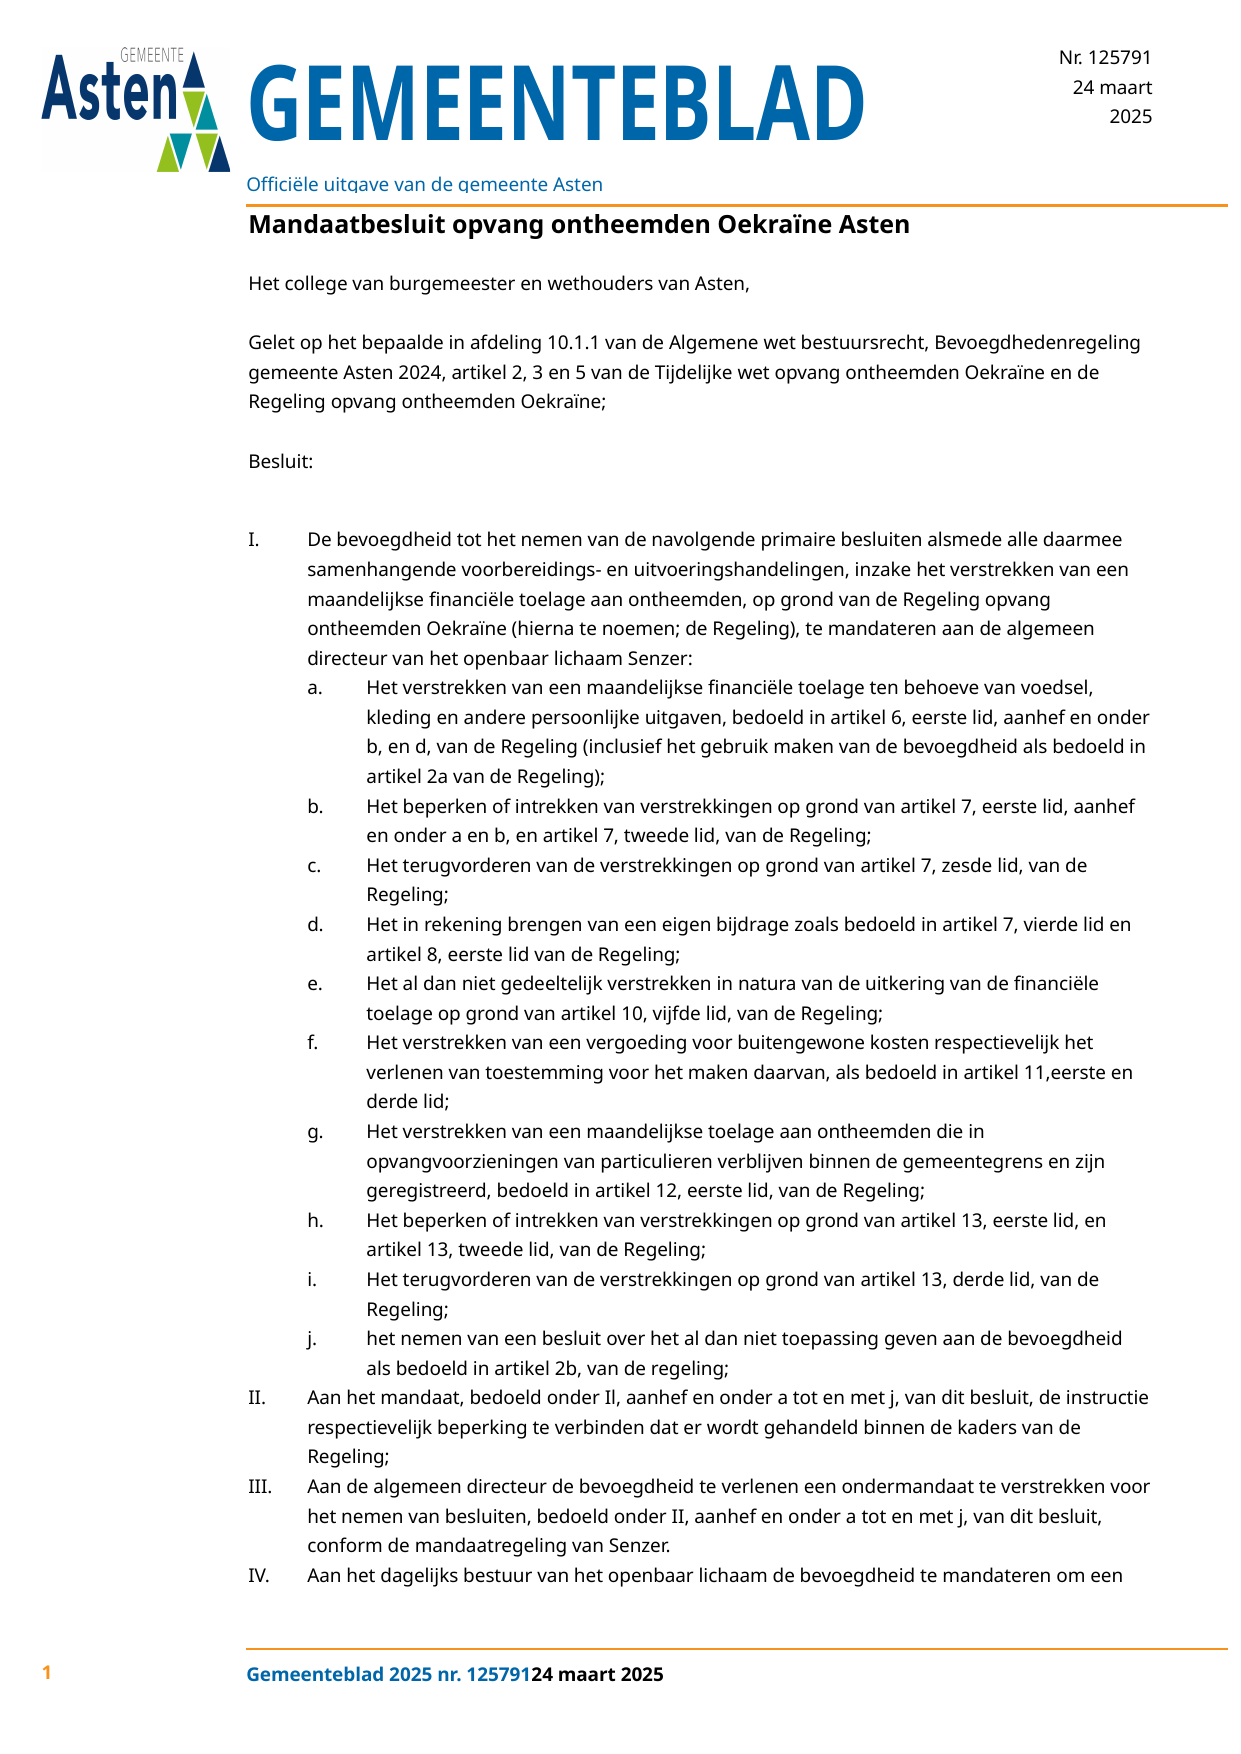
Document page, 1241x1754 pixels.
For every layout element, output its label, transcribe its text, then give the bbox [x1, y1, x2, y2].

list Het in rekening brengen van een eigen bijdrage zoals bedoeld in artikel 7, vierde lid en artikel 8, eerste lid van de Regeling; [307, 911, 1152, 967]
text Het college van burgemeester en wethouders van Asten, [248, 270, 1152, 296]
list Het beperken of intrekken van verstrekkingen op grond van artikel 7, eerste lid, aanhef en onder a en b, en artikel 7, tweede lid, van de Regeling; [307, 793, 1152, 848]
text Gelet op het bepaalde in afdeling 10.1.1 van de Algemene wet bestuursrecht, Bevoegdhedenregeling gemeente Asten 2024, artikel 2, 3 en 5 van de Tijdelijke wet opvang ontheemden Oekraïne en de Regeling opvang ontheemden Oekraïne; [248, 329, 1152, 414]
list Het terugvorderen van de verstrekkingen op grond van artikel 7, zesde lid, van de Regeling; [307, 852, 1152, 907]
list Het verstrekken van een vergoeding voor buitengewone kosten respectievelijk het verlenen van toestemming voor het maken daarvan, als bedoeld in artikel 11,eerste en derde lid; [307, 1029, 1152, 1114]
list Het terugvorderen van de verstrekkingen op grond van artikel 13, derde lid, van de Regeling; [307, 1266, 1152, 1322]
text Besluit: [248, 448, 1152, 473]
list Het beperken of intrekken van verstrekkingen op grond van artikel 13, eerste lid, en artikel 13, tweede lid, van de Regeling; [307, 1207, 1152, 1262]
list Het al dan niet gedeeltelijk verstrekken in natura van de uitkering van de financiële toelage op grond van artikel 10, vijfde lid, van de Regeling; [307, 970, 1152, 1026]
list het nemen van een besluit over het al dan niet toepassing geven aan de bevoegdheid als bedoeld in artikel 2b, van de regeling; [307, 1325, 1152, 1381]
text Mandaatbesluit opvang ontheemden Oekraïne Asten [248, 207, 1152, 241]
list De bevoegdheid tot het nemen van de navolgende primaire besluiten alsmede alle daarmee samenhangende voorbereidings- en uitvoeringshandelingen, inzake het verstrekken van een maandelijkse financiële toelage aan ontheemden, op grond van de Regeling opvang ontheemden Oekraïne (hierna te noemen; de Regeling), te mandateren aan de algemeen directeur van het openbaar lichaam Senzer: [248, 527, 1152, 671]
list Aan de algemeen directeur de bevoegdheid te verlenen een ondermandaat te verstrekken voor het nemen van besluiten, bedoeld onder II, aanhef en onder a tot en met j, van dit besluit, conform de mandaatregeling van Senzer. [248, 1473, 1152, 1558]
list Aan het mandaat, bedoeld onder Il, aanhef en onder a tot en met j, van dit besluit, de instructie respectievelijk beperking te verbinden dat er wordt gehandeld binnen de kaders van de Regeling; [248, 1384, 1152, 1469]
list Het verstrekken van een maandelijkse financiële toelage ten behoeve van voedsel, kleding en andere persoonlijke uitgaven, bedoeld in artikel 6, eerste lid, aanhef en onder b, en d, van de Regeling (inclusief het gebruik maken van de bevoegdheid als bedoeld in artikel 2a van de Regeling); [307, 674, 1152, 789]
list Aan het dagelijks bestuur van het openbaar lichaam de bevoegdheid te mandateren om een [248, 1562, 1152, 1588]
picture [41, 47, 231, 172]
list Het verstrekken van een maandelijkse toelage aan ontheemden die in opvangvoorzieningen van particulieren verblijven binnen de gemeentegrens en zijn geregistreerd, bedoeld in artikel 12, eerste lid, van de Regeling; [307, 1118, 1152, 1203]
